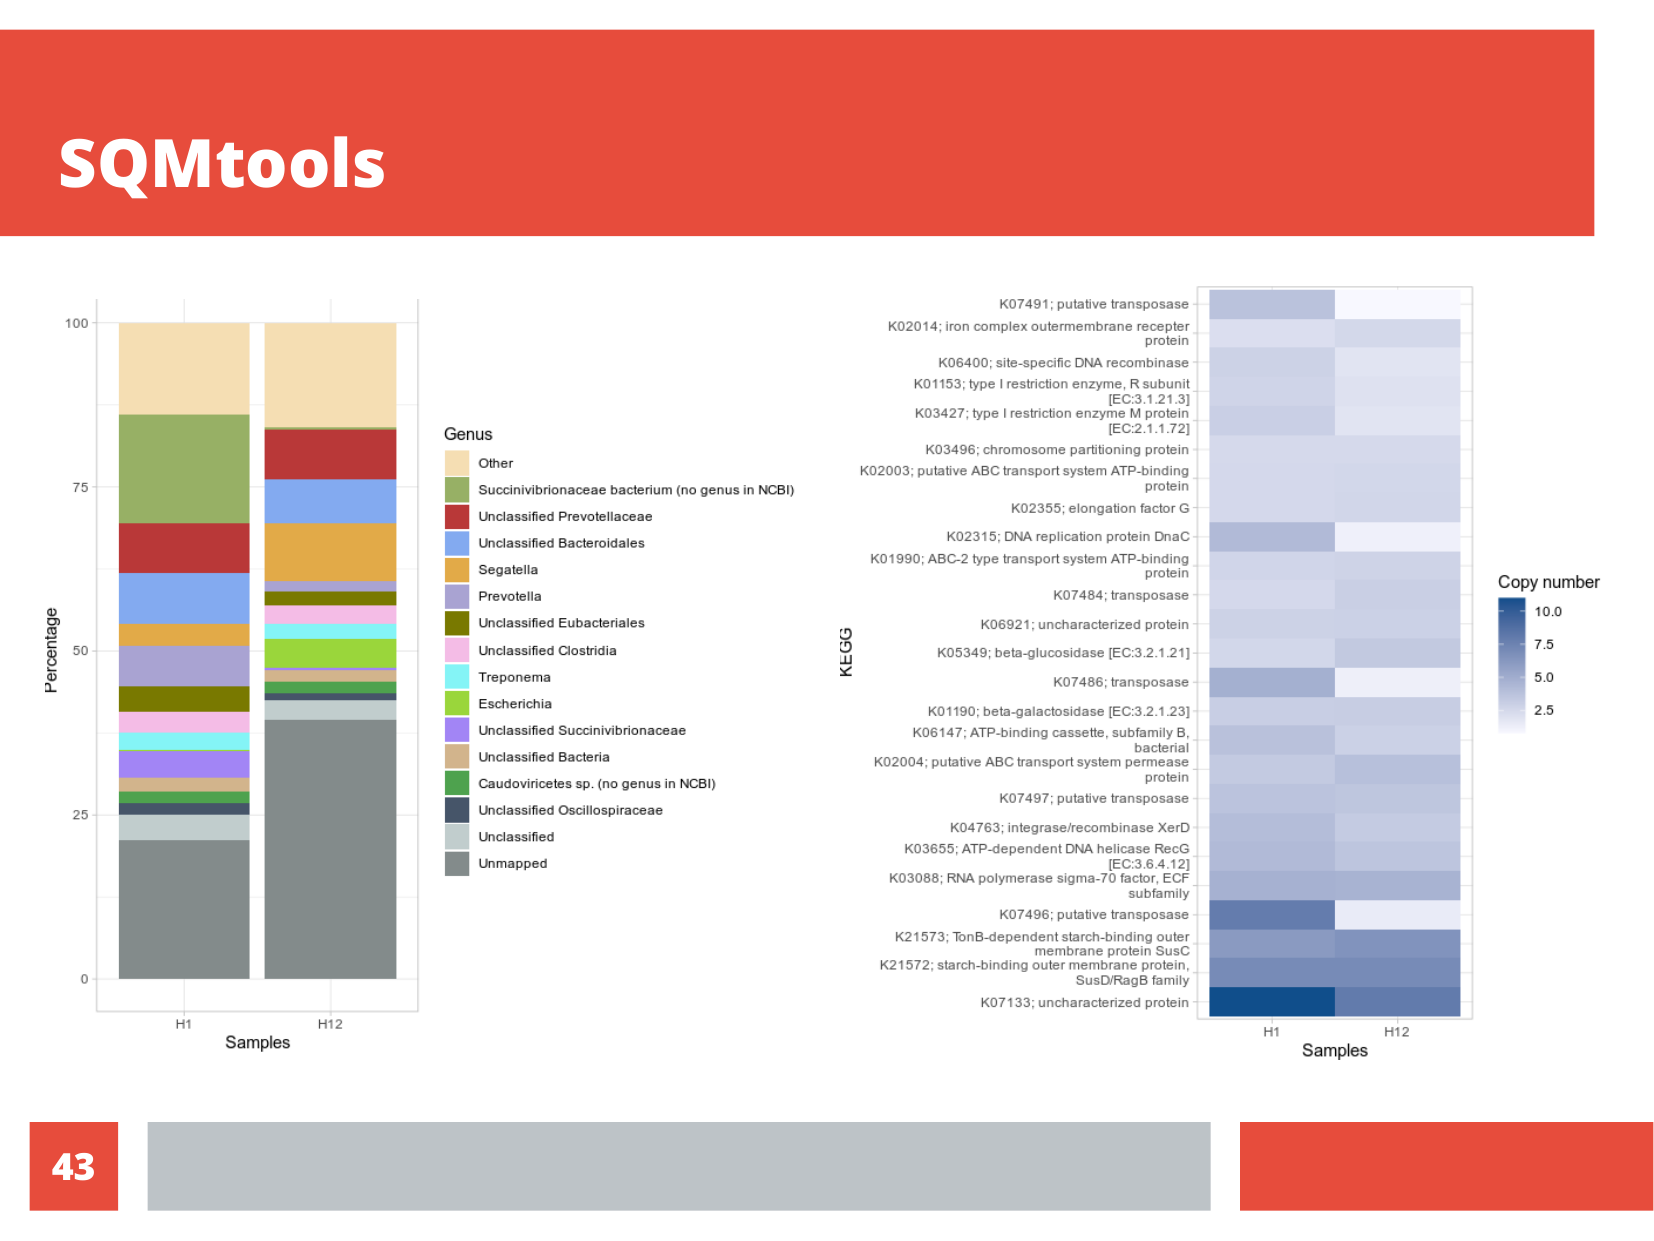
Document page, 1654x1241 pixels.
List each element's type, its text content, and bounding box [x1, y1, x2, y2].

picture [840, 284, 1606, 1060]
picture [45, 299, 800, 1054]
title SQMtools [59, 59, 1595, 207]
